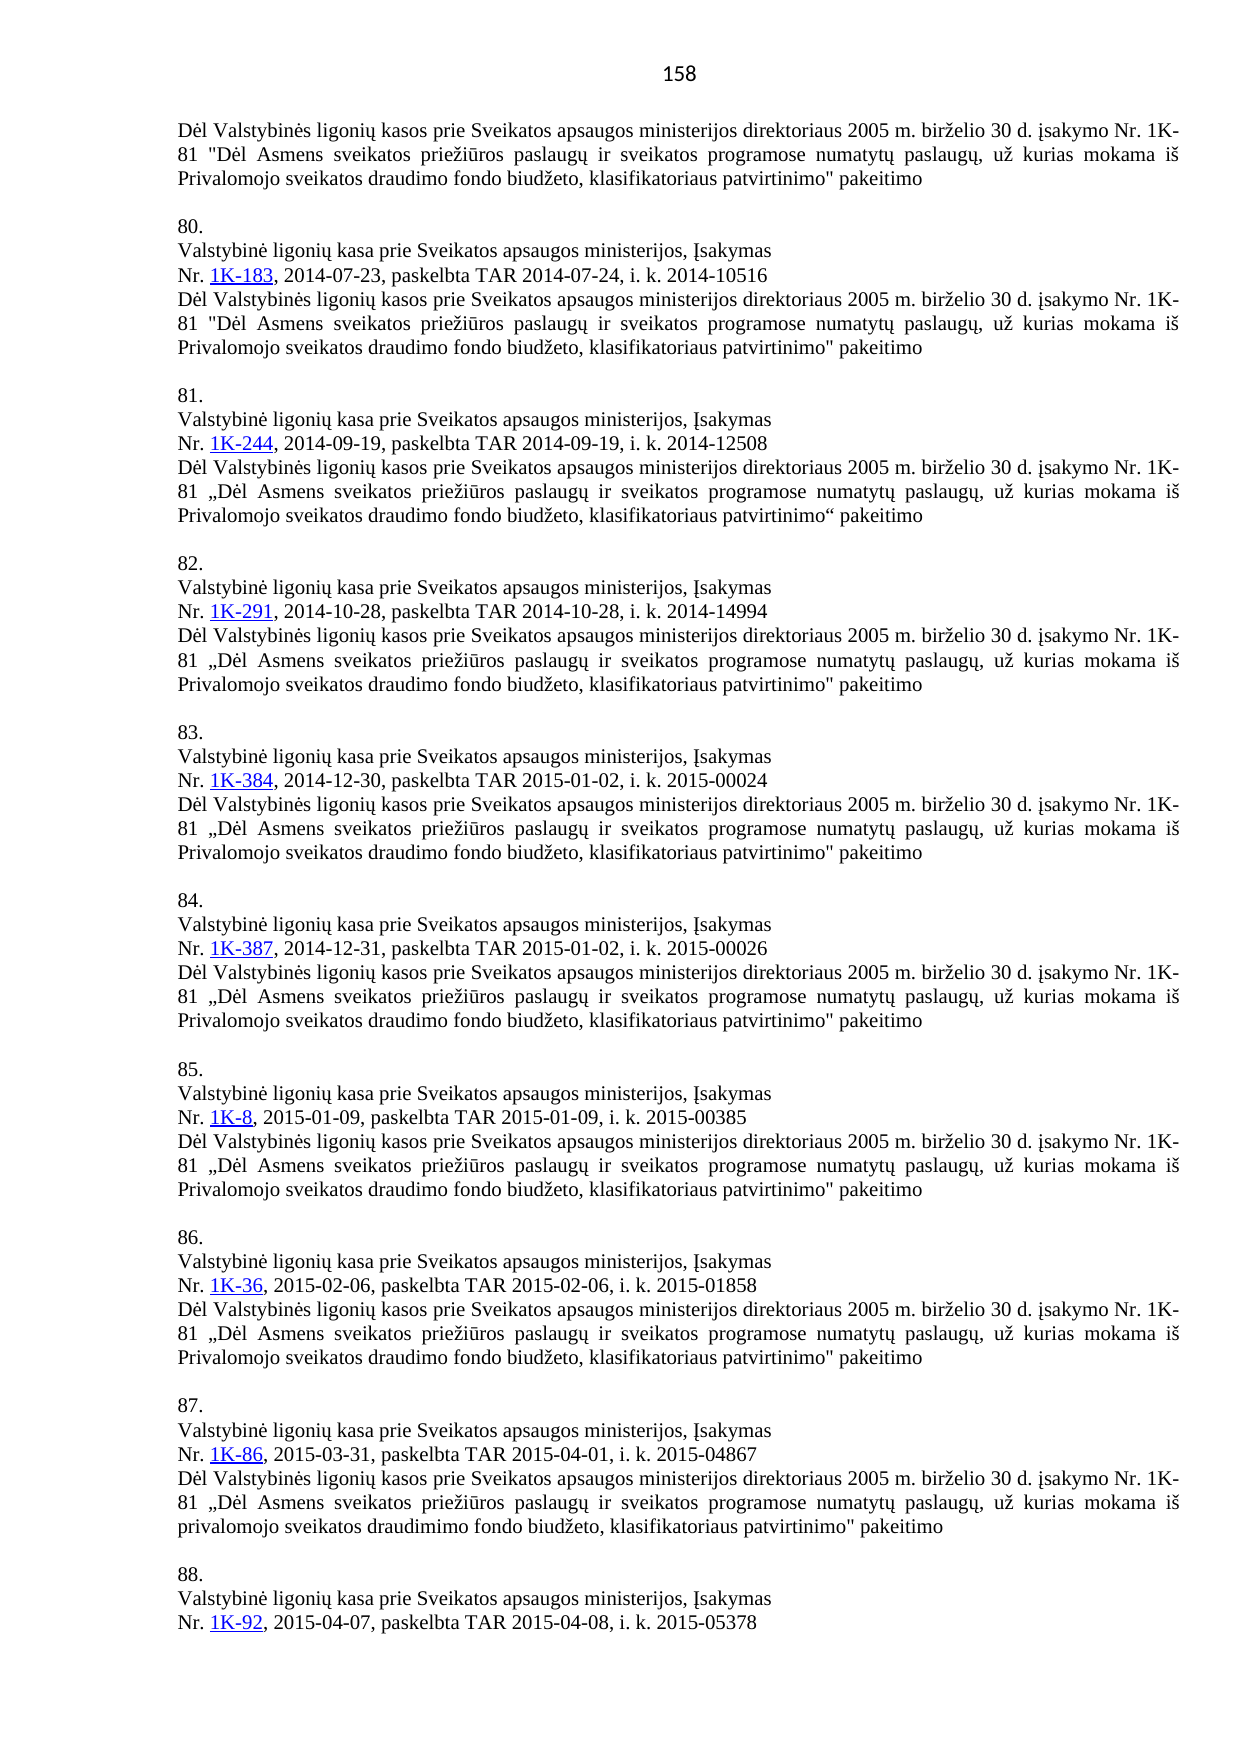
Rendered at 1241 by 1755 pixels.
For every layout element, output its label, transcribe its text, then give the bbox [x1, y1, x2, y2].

text 83. [177, 720, 1181, 744]
text Valstybinė ligonių kasa prie Sveikatos apsaugos ministerijos, Įsakymas [177, 1586, 1181, 1610]
text Valstybinė ligonių kasa prie Sveikatos apsaugos ministerijos, Įsakymas [177, 238, 1181, 262]
text Valstybinė ligonių kasa prie Sveikatos apsaugos ministerijos, Įsakymas [177, 1249, 1181, 1273]
text Dėl Valstybinės ligonių kasos prie Sveikatos apsaugos ministerijos direktoriaus 2005 m. birželio 30 d. įsakymo Nr. 1K-81 „Dėl Asmens sveikatos priežiūros paslaugų ir sveikatos programose numatytų paslaugų, už kurias mokama iš Privalomojo sveikatos draudimo fondo biudžeto, klasifikatoriaus patvirtinimo" pakeitimo [177, 1129, 1181, 1201]
text Dėl Valstybinės ligonių kasos prie Sveikatos apsaugos ministerijos direktoriaus 2005 m. birželio 30 d. įsakymo Nr. 1K-81 "Dėl Asmens sveikatos priežiūros paslaugų ir sveikatos programose numatytų paslaugų, už kurias mokama iš Privalomojo sveikatos draudimo fondo biudžeto, klasifikatoriaus patvirtinimo" pakeitimo [177, 118, 1181, 190]
text Valstybinė ligonių kasa prie Sveikatos apsaugos ministerijos, Įsakymas [177, 1417, 1181, 1442]
text Nr. 1K-387, 2014-12-31, paskelbta TAR 2015-01-02, i. k. 2015-00026 [177, 936, 1181, 960]
text Dėl Valstybinės ligonių kasos prie Sveikatos apsaugos ministerijos direktoriaus 2005 m. birželio 30 d. įsakymo Nr. 1K-81 „Dėl Asmens sveikatos priežiūros paslaugų ir sveikatos programose numatytų paslaugų, už kurias mokama iš Privalomojo sveikatos draudimo fondo biudžeto, klasifikatoriaus patvirtinimo" pakeitimo [177, 1297, 1181, 1369]
text Nr. 1K-36, 2015-02-06, paskelbta TAR 2015-02-06, i. k. 2015-01858 [177, 1273, 1181, 1297]
text Nr. 1K-291, 2014-10-28, paskelbta TAR 2014-10-28, i. k. 2014-14994 [177, 599, 1181, 623]
text Dėl Valstybinės ligonių kasos prie Sveikatos apsaugos ministerijos direktoriaus 2005 m. birželio 30 d. įsakymo Nr. 1K-81 „Dėl Asmens sveikatos priežiūros paslaugų ir sveikatos programose numatytų paslaugų, už kurias mokama iš Privalomojo sveikatos draudimo fondo biudžeto, klasifikatoriaus patvirtinimo" pakeitimo [177, 792, 1181, 864]
text Nr. 1K-86, 2015-03-31, paskelbta TAR 2015-04-01, i. k. 2015-04867 [177, 1442, 1181, 1466]
text 84. [177, 888, 1181, 912]
text 86. [177, 1225, 1181, 1249]
text Nr. 1K-92, 2015-04-07, paskelbta TAR 2015-04-08, i. k. 2015-05378 [177, 1610, 1181, 1634]
text Valstybinė ligonių kasa prie Sveikatos apsaugos ministerijos, Įsakymas [177, 1081, 1181, 1105]
text 85. [177, 1057, 1181, 1081]
text Dėl Valstybinės ligonių kasos prie Sveikatos apsaugos ministerijos direktoriaus 2005 m. birželio 30 d. įsakymo Nr. 1K-81 „Dėl Asmens sveikatos priežiūros paslaugų ir sveikatos programose numatytų paslaugų, už kurias mokama iš Privalomojo sveikatos draudimo fondo biudžeto, klasifikatoriaus patvirtinimo" pakeitimo [177, 960, 1181, 1032]
text Valstybinė ligonių kasa prie Sveikatos apsaugos ministerijos, Įsakymas [177, 744, 1181, 768]
text Valstybinė ligonių kasa prie Sveikatos apsaugos ministerijos, Įsakymas [177, 407, 1181, 431]
text Dėl Valstybinės ligonių kasos prie Sveikatos apsaugos ministerijos direktoriaus 2005 m. birželio 30 d. įsakymo Nr. 1K-81 "Dėl Asmens sveikatos priežiūros paslaugų ir sveikatos programose numatytų paslaugų, už kurias mokama iš Privalomojo sveikatos draudimo fondo biudžeto, klasifikatoriaus patvirtinimo" pakeitimo [177, 287, 1181, 359]
text Nr. 1K-384, 2014-12-30, paskelbta TAR 2015-01-02, i. k. 2015-00024 [177, 768, 1181, 792]
text 82. [177, 551, 1181, 575]
text Dėl Valstybinės ligonių kasos prie Sveikatos apsaugos ministerijos direktoriaus 2005 m. birželio 30 d. įsakymo Nr. 1K-81 „Dėl Asmens sveikatos priežiūros paslaugų ir sveikatos programose numatytų paslaugų, už kurias mokama iš Privalomojo sveikatos draudimo fondo biudžeto, klasifikatoriaus patvirtinimo" pakeitimo [177, 623, 1181, 696]
text 80. [177, 214, 1181, 238]
text Dėl Valstybinės ligonių kasos prie Sveikatos apsaugos ministerijos direktoriaus 2005 m. birželio 30 d. įsakymo Nr. 1K-81 „Dėl Asmens sveikatos priežiūros paslaugų ir sveikatos programose numatytų paslaugų, už kurias mokama iš privalomojo sveikatos draudimimo fondo biudžeto, klasifikatoriaus patvirtinimo" pakeitimo [177, 1466, 1181, 1538]
text Nr. 1K-244, 2014-09-19, paskelbta TAR 2014-09-19, i. k. 2014-12508 [177, 431, 1181, 455]
text 81. [177, 383, 1181, 407]
text Nr. 1K-8, 2015-01-09, paskelbta TAR 2015-01-09, i. k. 2015-00385 [177, 1105, 1181, 1129]
text Valstybinė ligonių kasa prie Sveikatos apsaugos ministerijos, Įsakymas [177, 575, 1181, 599]
text Dėl Valstybinės ligonių kasos prie Sveikatos apsaugos ministerijos direktoriaus 2005 m. birželio 30 d. įsakymo Nr. 1K-81 „Dėl Asmens sveikatos priežiūros paslaugų ir sveikatos programose numatytų paslaugų, už kurias mokama iš Privalomojo sveikatos draudimo fondo biudžeto, klasifikatoriaus patvirtinimo“ pakeitimo [177, 455, 1181, 527]
text 87. [177, 1393, 1181, 1417]
text Valstybinė ligonių kasa prie Sveikatos apsaugos ministerijos, Įsakymas [177, 912, 1181, 936]
text 88. [177, 1562, 1181, 1586]
text Nr. 1K-183, 2014-07-23, paskelbta TAR 2014-07-24, i. k. 2014-10516 [177, 262, 1181, 287]
